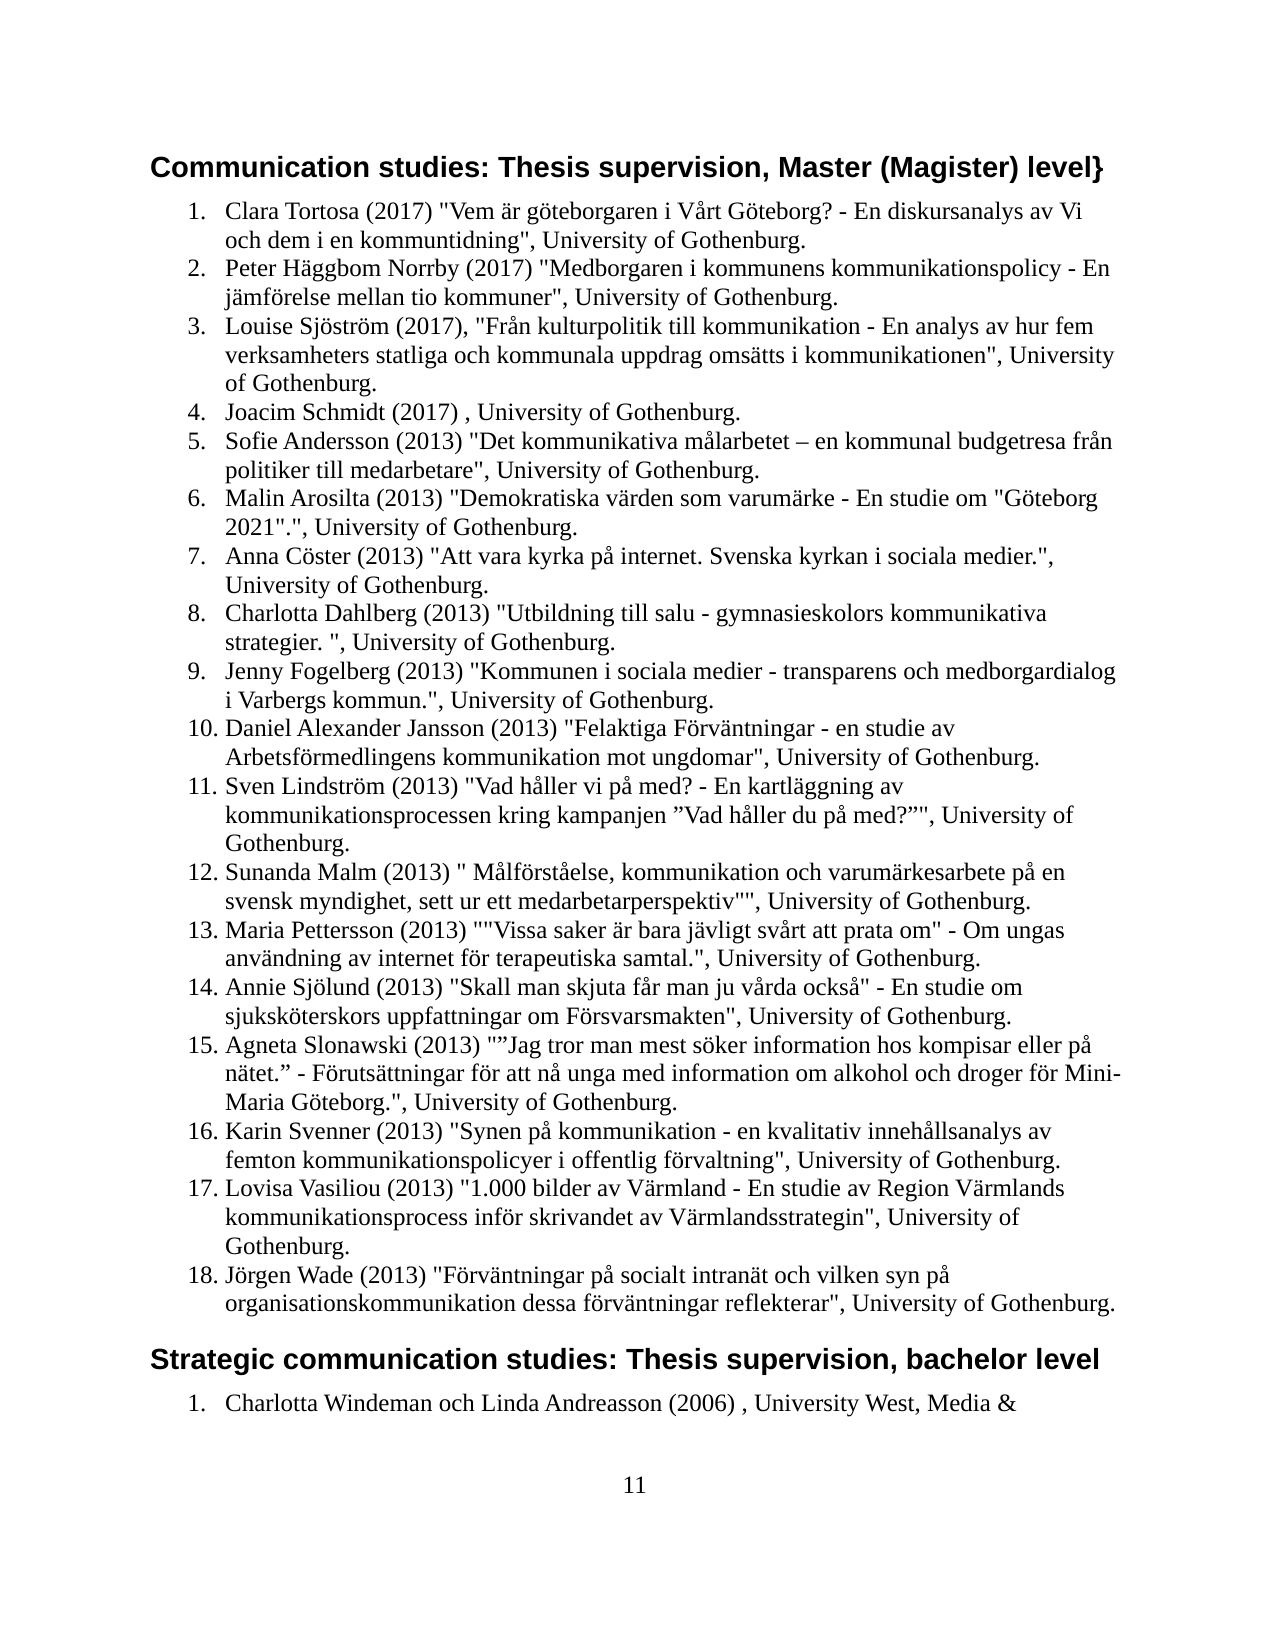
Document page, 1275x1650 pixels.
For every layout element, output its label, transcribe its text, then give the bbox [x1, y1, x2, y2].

list Malin Arosilta (2013) "Demokratiska värden som varumärke - En studie om "Göteborg 2021".", University of Gothenburg. [187, 483, 1125, 541]
list Maria Pettersson (2013) ""Vissa saker är bara jävligt svårt att prata om" - Om ungas användning av internet för terapeutiska samtal.", University of Gothenburg. [187, 915, 1125, 972]
subtitle Strategic communication studies: Thesis supervision, bachelor level [150, 1342, 1125, 1376]
list Jenny Fogelberg (2013) "Kommunen i sociala medier - transparens och medborgardialog i Varbergs kommun.", University of Gothenburg. [187, 656, 1125, 713]
list Karin Svenner (2013) "Synen på kommunikation - en kvalitativ innehållsanalys av femton kommunikationspolicyer i offentlig förvaltning", University of Gothenburg. [187, 1116, 1125, 1173]
list Charlotta Dahlberg (2013) "Utbildning till salu - gymnasieskolors kommunikativa strategier. ", University of Gothenburg. [187, 598, 1125, 656]
list Daniel Alexander Jansson (2013) "Felaktiga Förväntningar - en studie av Arbetsförmedlingens kommunikation mot ungdomar", University of Gothenburg. [187, 713, 1125, 771]
list Annie Sjölund (2013) "Skall man skjuta får man ju vårda också" - En studie om sjuksköterskors uppfattningar om Försvarsmakten", University of Gothenburg. [187, 972, 1125, 1030]
list Clara Tortosa (2017) "Vem är göteborgaren i Vårt Göteborg? - En diskursanalys av Vi och dem i en kommuntidning", University of Gothenburg. [187, 196, 1125, 253]
list Sven Lindström (2013) "Vad håller vi på med? - En kartläggning av kommunikationsprocessen kring kampanjen ”Vad håller du på med?”", University of Gothenburg. [187, 771, 1125, 857]
list Charlotta Windeman och Linda Andreasson (2006) , University West, Media & [187, 1388, 1125, 1417]
list Sofie Andersson (2013) "Det kommunikativa målarbetet – en kommunal budgetresa från politiker till medarbetare", University of Gothenburg. [187, 426, 1125, 483]
list Peter Häggbom Norrby (2017) "Medborgaren i kommunens kommunikationspolicy - En jämförelse mellan tio kommuner", University of Gothenburg. [187, 253, 1125, 311]
list Lovisa Vasiliou (2013) "1.000 bilder av Värmland - En studie av Region Värmlands kommunikationsprocess inför skrivandet av Värmlandsstrategin", University of Gothenburg. [187, 1173, 1125, 1260]
list Agneta Slonawski (2013) "”Jag tror man mest söker information hos kompisar eller på nätet.” - Förutsättningar för att nå unga med information om alkohol och droger för Mini-Maria Göteborg.", University of Gothenburg. [187, 1030, 1125, 1116]
list Anna Cöster (2013) "Att vara kyrka på internet. Svenska kyrkan i sociala medier.", University of Gothenburg. [187, 541, 1125, 598]
list Jörgen Wade (2013) "Förväntningar på socialt intranät och vilken syn på organisationskommunikation dessa förväntningar reflekterar", University of Gothenburg. [187, 1260, 1125, 1317]
list Joacim Schmidt (2017) , University of Gothenburg. [187, 397, 1125, 426]
subtitle Communication studies: Thesis supervision, Master (Magister) level} [150, 150, 1125, 183]
list Sunanda Malm (2013) " Målförståelse, kommunikation och varumärkesarbete på en svensk myndighet, sett ur ett medarbetarperspektiv"", University of Gothenburg. [187, 857, 1125, 915]
list Louise Sjöström (2017), "Från kulturpolitik till kommunikation - En analys av hur fem verksamheters statliga och kommunala uppdrag omsätts i kommunikationen", University of Gothenburg. [187, 311, 1125, 397]
